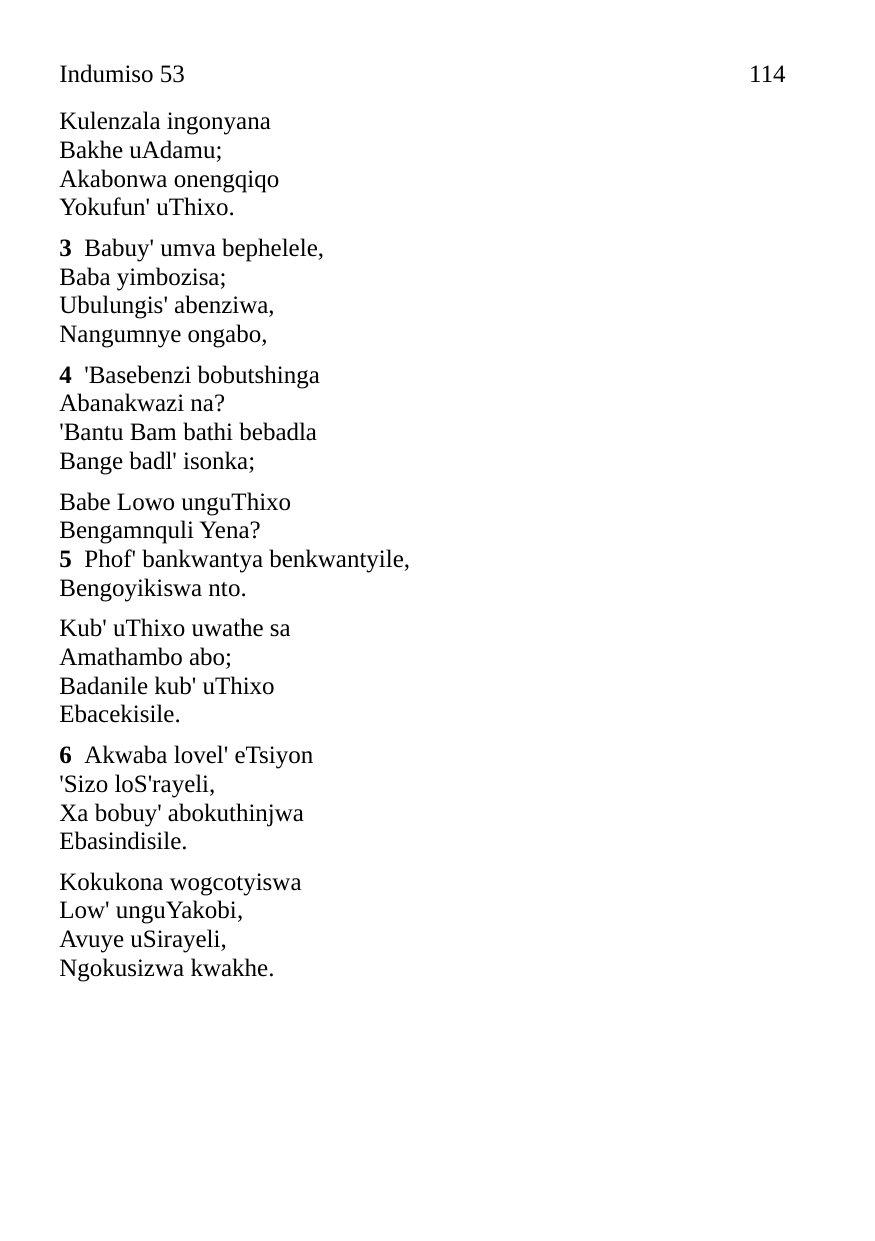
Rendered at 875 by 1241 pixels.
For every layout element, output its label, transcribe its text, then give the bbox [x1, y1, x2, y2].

text Kub' uThixo uwathe sa [59, 613, 786, 642]
text Abanakwazi na? [59, 388, 786, 417]
text 3 Babuy' umva bephelele, [59, 233, 786, 262]
text Bengamnquli Yena? [59, 515, 786, 544]
text Kulenzala ingonyana [59, 106, 786, 135]
text Kokukona wogcotyiswa [59, 867, 786, 896]
text 6 Akwaba lovel' eTsiyon [59, 740, 786, 769]
text Ubulungis' abenziwa, [59, 291, 786, 319]
text Ebacekisile. [59, 699, 786, 728]
text Ebasindisile. [59, 826, 786, 855]
text Yokufun' uThixo. [59, 192, 786, 221]
text Amathambo abo; [59, 642, 786, 671]
text Ngokusizwa kwakhe. [59, 953, 786, 982]
text 4 'Basebenzi bobutshinga [59, 360, 786, 388]
text Badanile kub' uThixo [59, 671, 786, 699]
text Bange badl' isonka; [59, 446, 786, 475]
text Bakhe uAdamu; [59, 135, 786, 164]
text Avuye uSirayeli, [59, 924, 786, 953]
text 5 Phof' bankwantya benkwantyile, [59, 544, 786, 573]
text Babe Lowo unguThixo [59, 487, 786, 515]
text 'Sizo loS'rayeli, [59, 769, 786, 798]
text Nangumnye ongabo, [59, 319, 786, 348]
text Bengoyikiswa nto. [59, 573, 786, 602]
text 'Bantu Bam bathi bebadla [59, 417, 786, 446]
text Akabonwa onengqiqo [59, 164, 786, 192]
text Baba yimbozisa; [59, 262, 786, 291]
text Low' unguYakobi, [59, 896, 786, 924]
text Xa bobuy' abokuthinjwa [59, 798, 786, 826]
